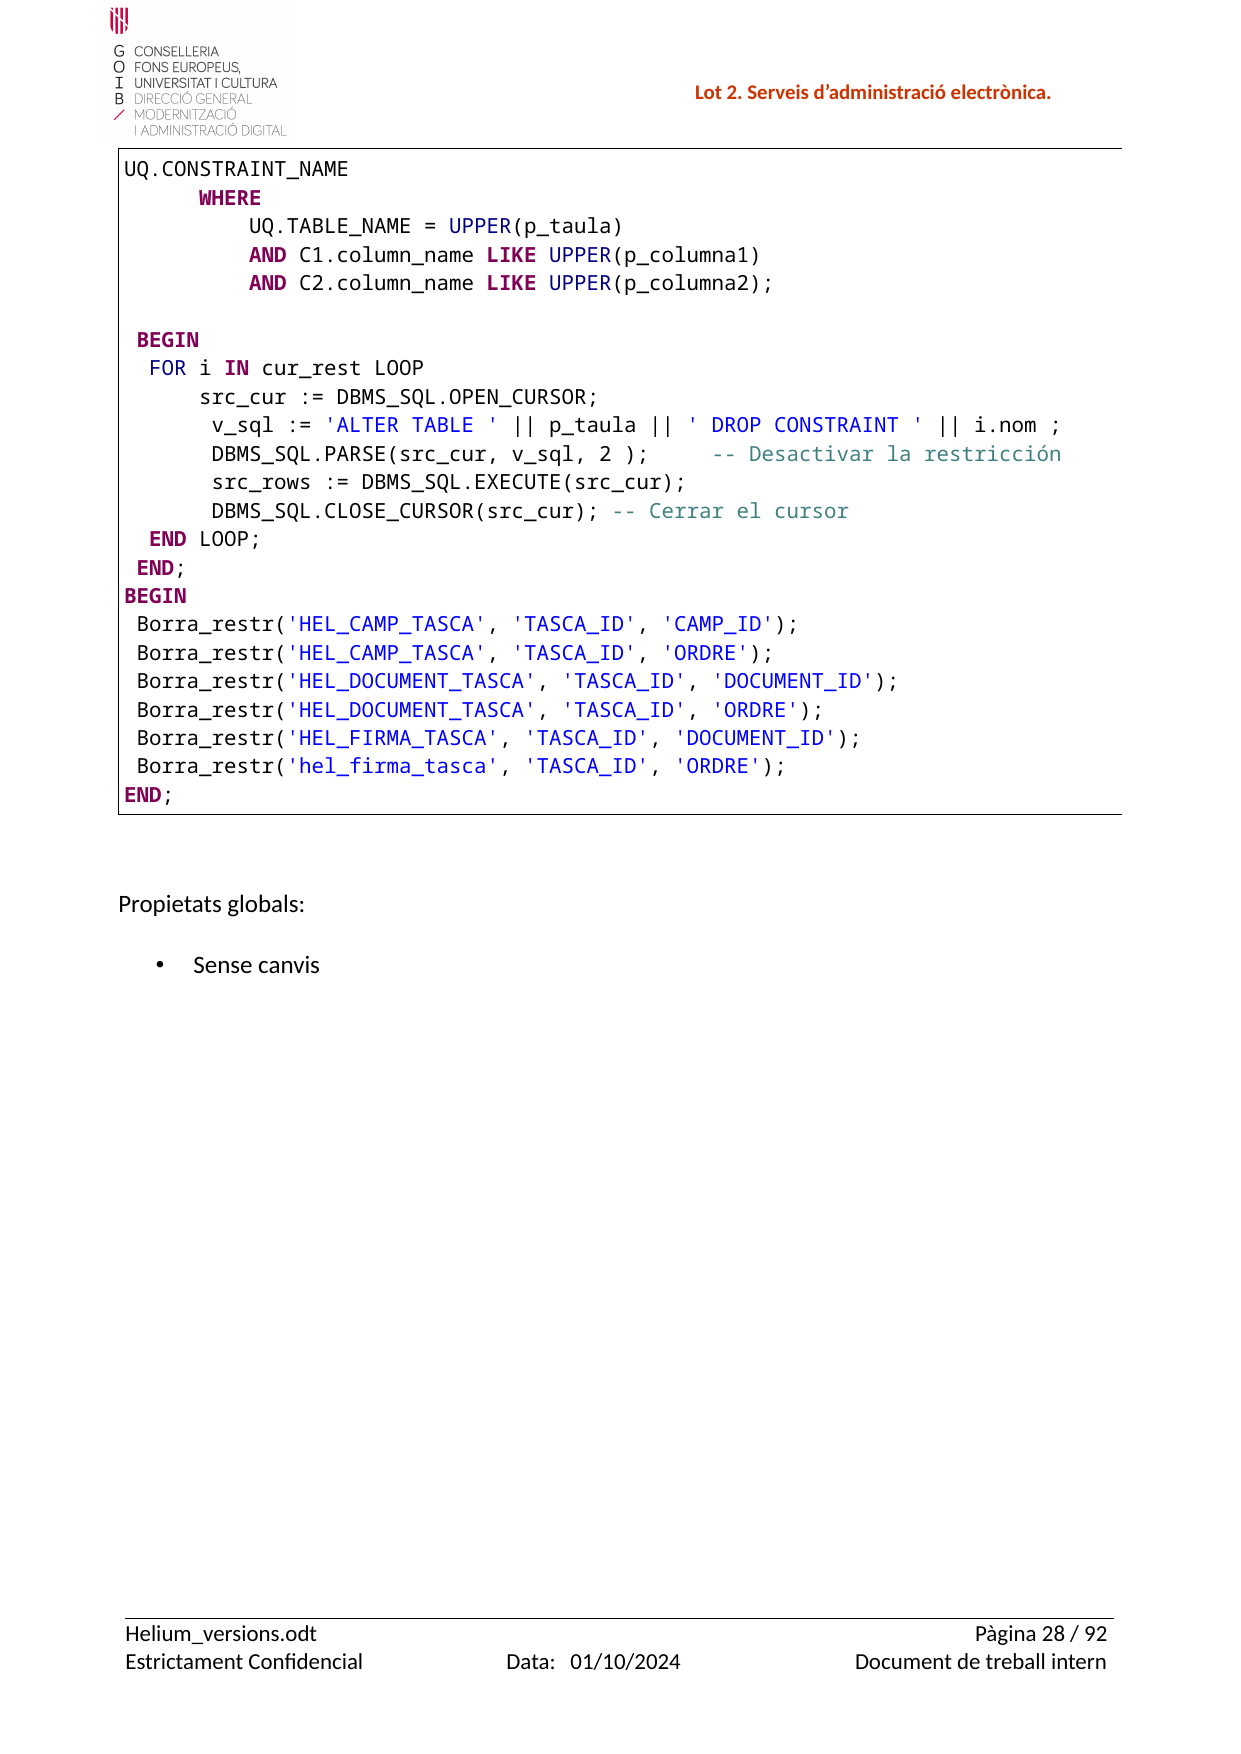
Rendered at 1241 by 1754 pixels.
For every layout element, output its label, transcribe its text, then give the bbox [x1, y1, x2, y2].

table_header UQ.CONSTRAINT_NAME WHERE UQ.TABLE_NAME = UPPER(p_taula) AND C1.column_name LIKE UPPER(p_columna1) AND C2.column_name LIKE UPPER(p_columna2); BEGIN FOR i IN cur_rest LOOP src_cur := DBMS_SQL.OPEN_CURSOR; v_sql := 'ALTER TABLE ' || p_taula || ' DROP CONSTRAINT ' || i.nom ; DBMS_SQL.PARSE(src_cur, v_sql, 2 ); -- Desactivar la restricción src_rows := DBMS_SQL.EXECUTE(src_cur); DBMS_SQL.CLOSE_CURSOR(src_cur); -- Cerrar el cursor END LOOP; END; BEGIN Borra_restr('HEL_CAMP_TASCA', 'TASCA_ID', 'CAMP_ID'); Borra_restr('HEL_CAMP_TASCA', 'TASCA_ID', 'ORDRE'); Borra_restr('HEL_DOCUMENT_TASCA', 'TASCA_ID', 'DOCUMENT_ID'); Borra_restr('HEL_DOCUMENT_TASCA', 'TASCA_ID', 'ORDRE'); Borra_restr('HEL_FIRMA_TASCA', 'TASCA_ID', 'DOCUMENT_ID'); Borra_restr('hel_firma_tasca', 'TASCA_ID', 'ORDRE'); END; [119, 149, 1122, 814]
text Propietats globals: [118, 888, 1122, 919]
picture [100, 0, 297, 144]
list Sense canvis [156, 949, 1122, 980]
